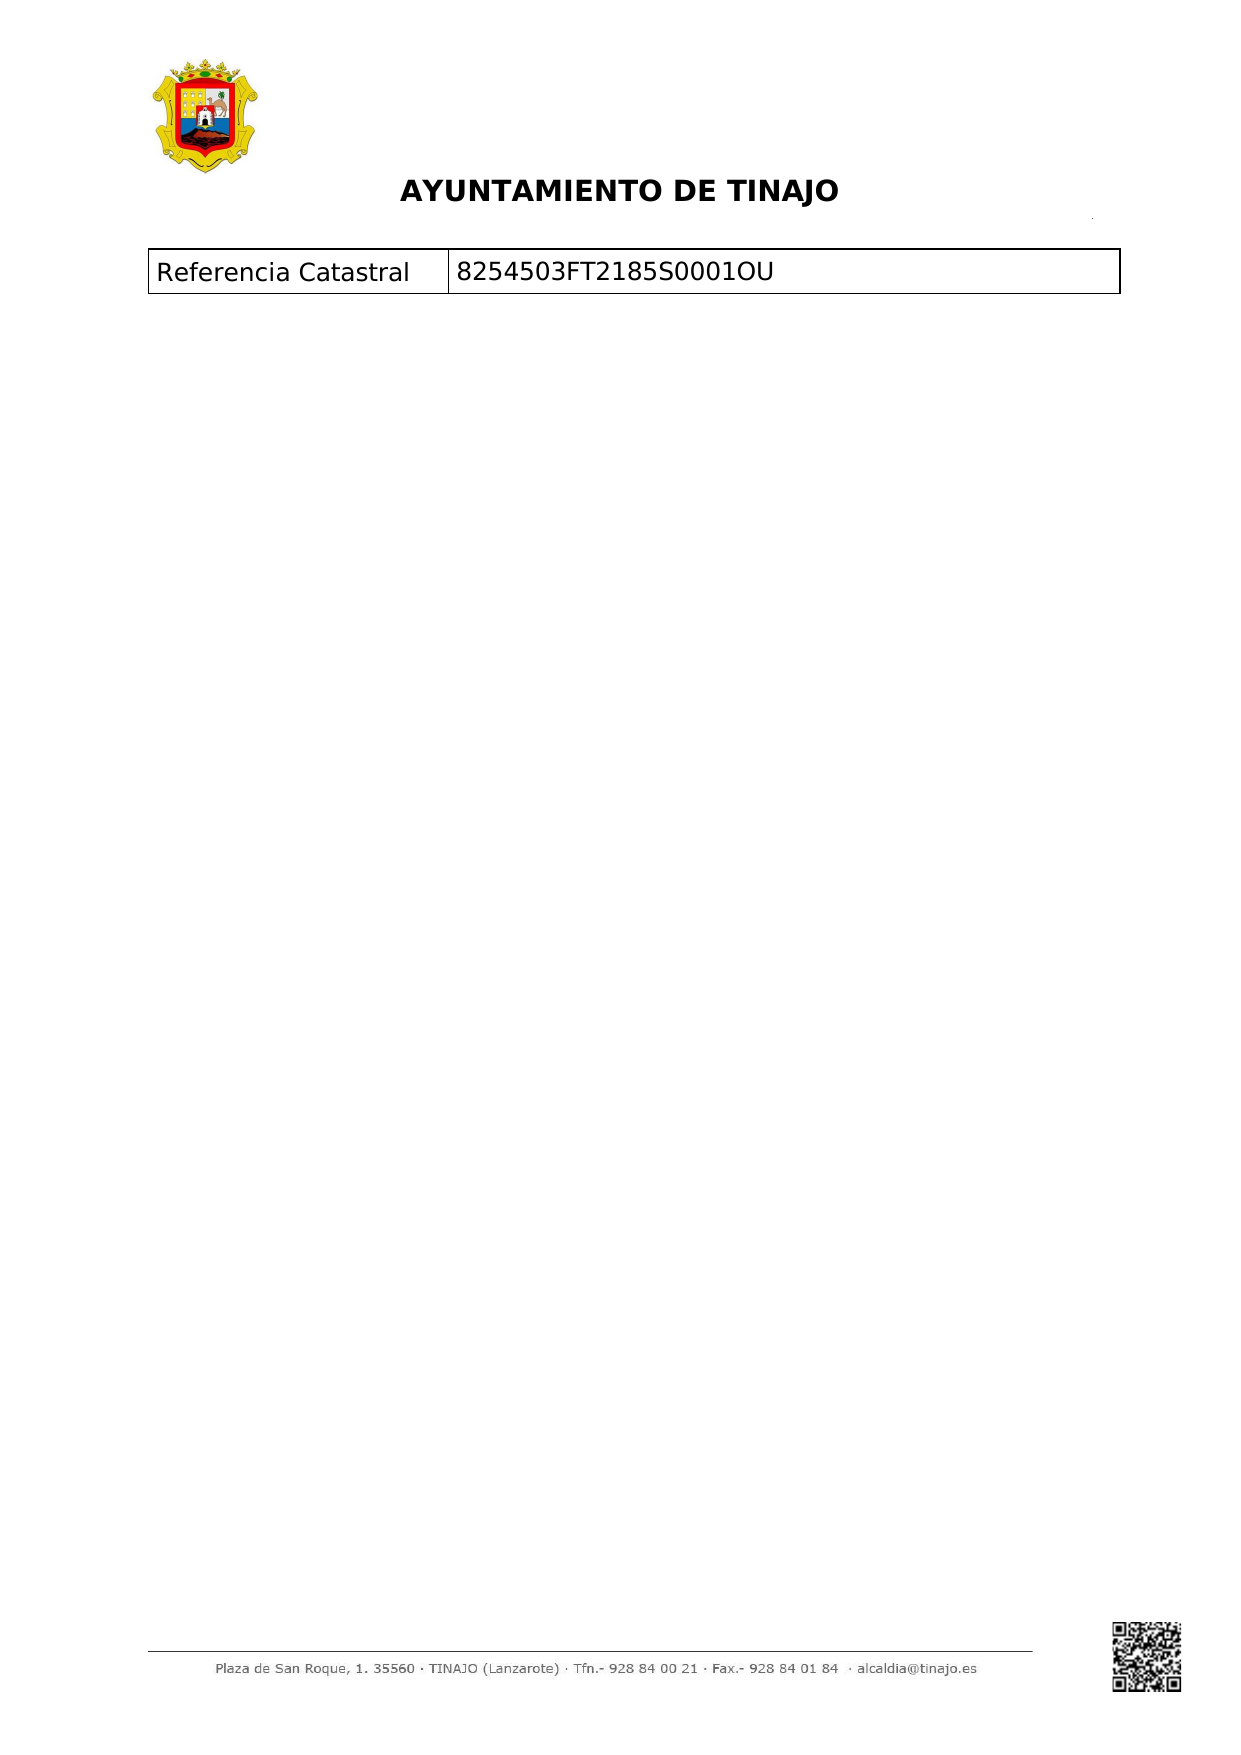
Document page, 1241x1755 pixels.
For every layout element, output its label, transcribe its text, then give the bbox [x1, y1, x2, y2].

table_header 8254503FT2185S0001OU [449, 250, 1119, 293]
table_header Referencia Catastral [149, 250, 448, 293]
